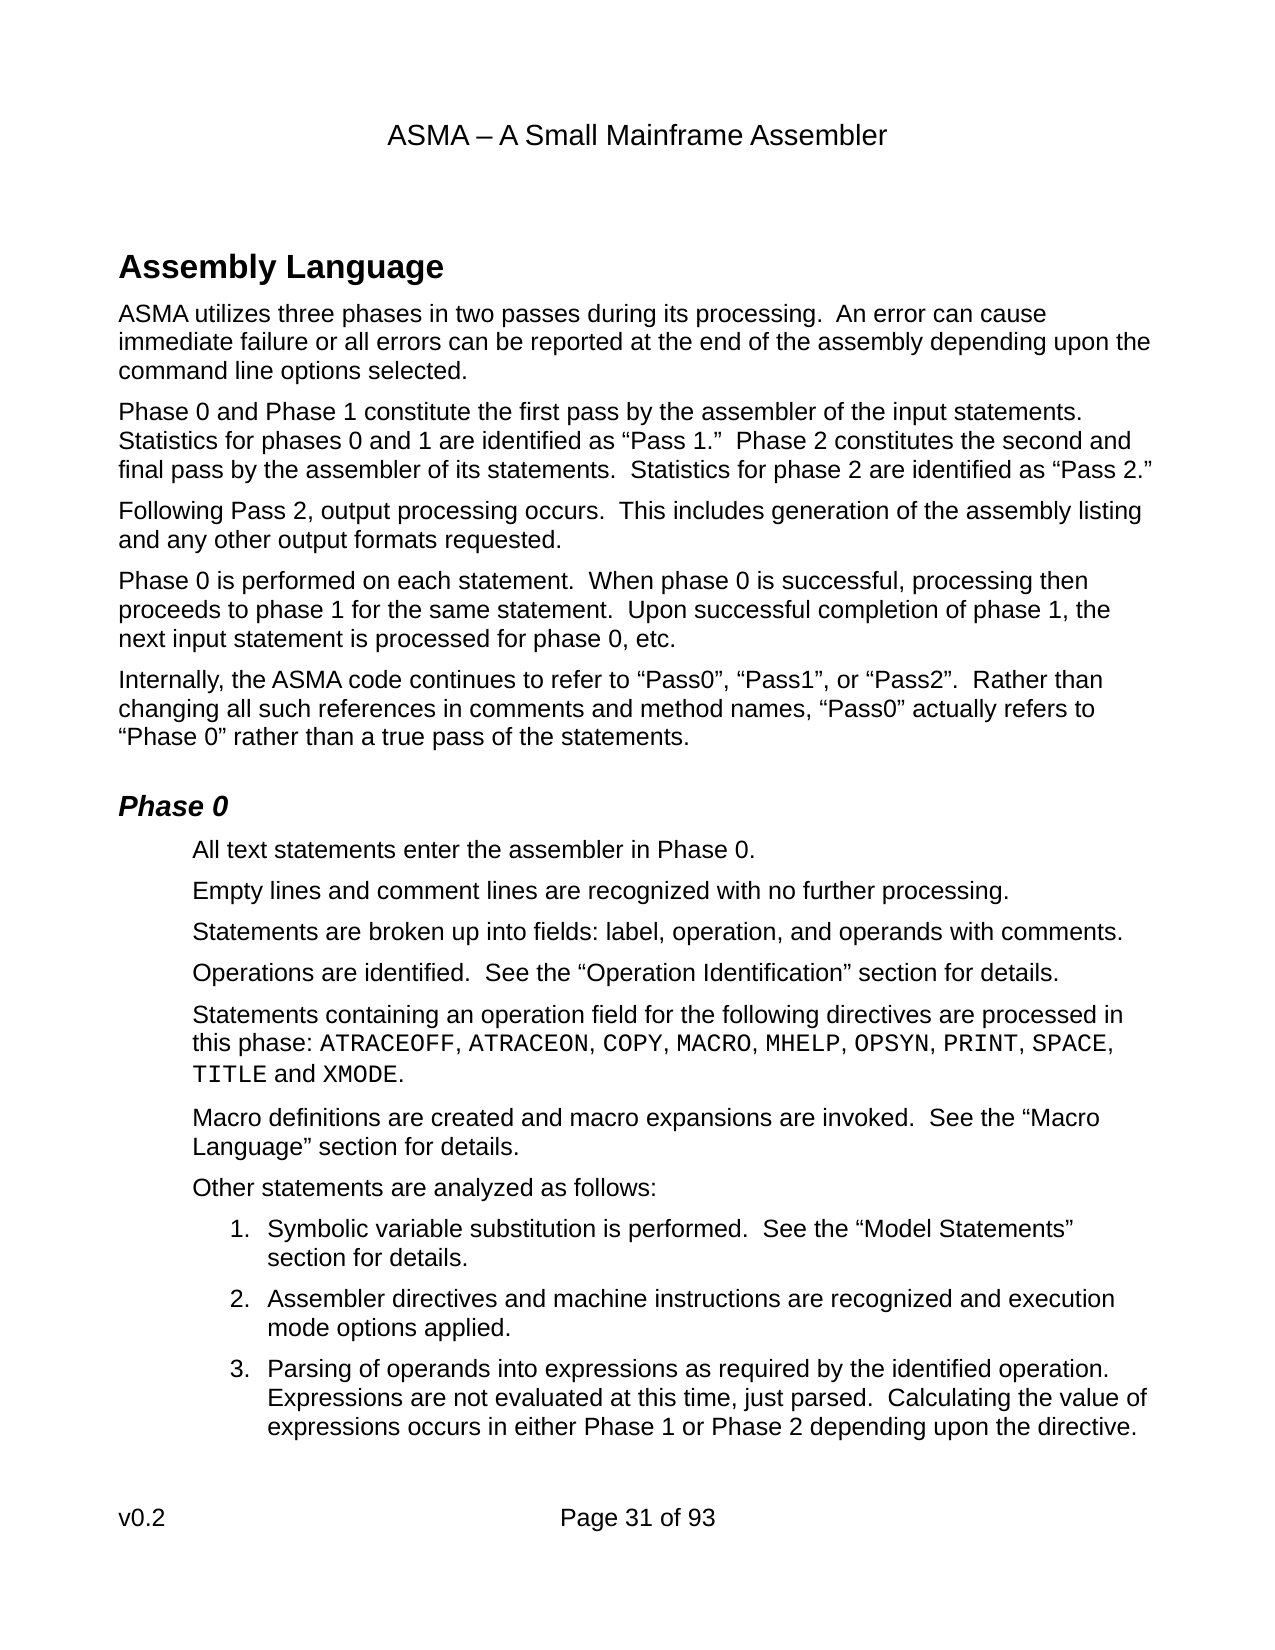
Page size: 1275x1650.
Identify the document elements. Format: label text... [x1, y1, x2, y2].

text Operations are identified. See the “Operation Identification” section for details. [192, 958, 1157, 987]
text Phase 0 is performed on each statement. When phase 0 is successful, processing then proceeds to phase 1 for the same statement. Upon successful completion of phase 1, the next input statement is processed for phase 0, etc. [118, 566, 1157, 652]
text Internally, the ASMA code continues to refer to “Pass0”, “Pass1”, or “Pass2”. Rather than changing all such references in comments and method names, “Pass0” actually refers to “Phase 0” rather than a true pass of the statements. [118, 665, 1157, 751]
text All text statements enter the assembler in Phase 0. [192, 834, 1157, 863]
text Macro definitions are created and macro expansions are invoked. See the “Macro Language” section for details. [192, 1103, 1157, 1160]
text Phase 0 and Phase 1 constitute the first pass by the assembler of the input statements. Statistics for phases 0 and 1 are identified as “Pass 1.” Phase 2 constitutes the second and final pass by the assembler of its statements. Statistics for phase 2 are identified as “Pass 2.” [118, 397, 1157, 483]
text Empty lines and comment lines are recognized with no further processing. [192, 876, 1157, 904]
text Other statements are analyzed as follows: [192, 1173, 1157, 1201]
text ASMA utilizes three phases in two passes during its processing. An error can cause immediate failure or all errors can be reported at the end of the assembly depending upon the command line options selected. [118, 298, 1157, 385]
text Following Pass 2, output processing occurs. This includes generation of the assembly listing and any other output formats requested. [118, 496, 1157, 553]
text Statements containing an operation field for the following directives are processed in this phase: ATRACEOFF, ATRACEON, COPY, MACRO, MHELP, OPSYN, PRINT, SPACE, TITLE and XMODE. [192, 999, 1157, 1090]
list Symbolic variable substitution is performed. See the “Model Statements” section for details. [229, 1214, 1157, 1271]
text Statements are broken up into fields: label, operation, and operands with comments. [192, 917, 1157, 946]
subtitle Phase 0 [118, 788, 1157, 822]
list Assembler directives and machine instructions are recognized and execution mode options applied. [229, 1284, 1157, 1341]
subtitle Assembly Language [118, 247, 1157, 286]
list Parsing of operands into expressions as required by the identified operation. Expressions are not evaluated at this time, just parsed. Calculating the value of expressions occurs in either Phase 1 or Phase 2 depending upon the directive. [229, 1354, 1157, 1440]
